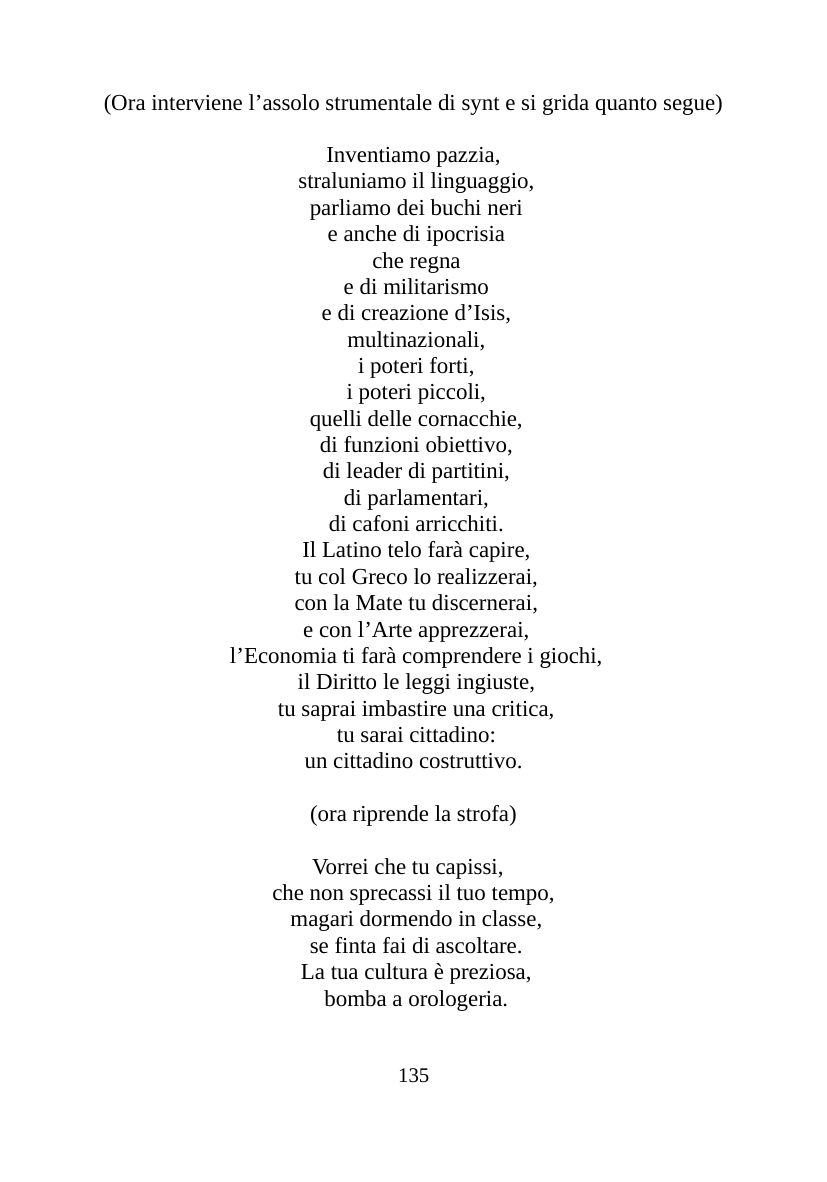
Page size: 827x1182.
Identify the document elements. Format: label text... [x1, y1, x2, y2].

text parliamo dei buchi neri [88, 194, 738, 220]
text di cafoni arricchiti. [88, 510, 738, 537]
text se finta fai di ascoltare. [88, 932, 738, 958]
text quelli delle cornacchie, [88, 405, 738, 431]
text il Diritto le leggi ingiuste, [88, 668, 738, 695]
text e con l’Arte apprezzerai, [88, 616, 738, 642]
text tu sarai cittadino: [88, 721, 738, 747]
text con la Mate tu discernerai, [88, 589, 738, 616]
text e di militarismo [88, 273, 738, 299]
text i poteri piccoli, [88, 378, 738, 405]
text e anche di ipocrisia [88, 220, 738, 247]
text e di creazione d’Isis, [88, 299, 738, 326]
text Vorrei che tu capissi, [88, 853, 738, 879]
text Inventiamo pazzia, [88, 141, 738, 168]
text tu saprai imbastire una critica, [88, 695, 738, 721]
text bomba a orologeria. [88, 984, 738, 1011]
text straluniamo il linguaggio, [88, 168, 738, 194]
text di leader di partitini, [88, 457, 738, 484]
text magari dormendo in classe, [88, 906, 738, 932]
text La tua cultura è preziosa, [88, 958, 738, 984]
text un cittadino costruttivo. [88, 747, 738, 774]
text di funzioni obiettivo, [88, 431, 738, 457]
text di parlamentari, [88, 484, 738, 510]
text i poteri forti, [88, 352, 738, 378]
text multinazionali, [88, 326, 738, 352]
text l’Economia ti farà comprendere i giochi, [88, 642, 738, 668]
text tu col Greco lo realizzerai, [88, 563, 738, 589]
text che regna [88, 247, 738, 273]
text che non sprecassi il tuo tempo, [88, 879, 738, 906]
text (Ora interviene l’assolo strumentale di synt e si grida quanto segue) [88, 88, 738, 115]
text Il Latino telo farà capire, [88, 537, 738, 563]
text (ora riprende la strofa) [88, 800, 738, 826]
